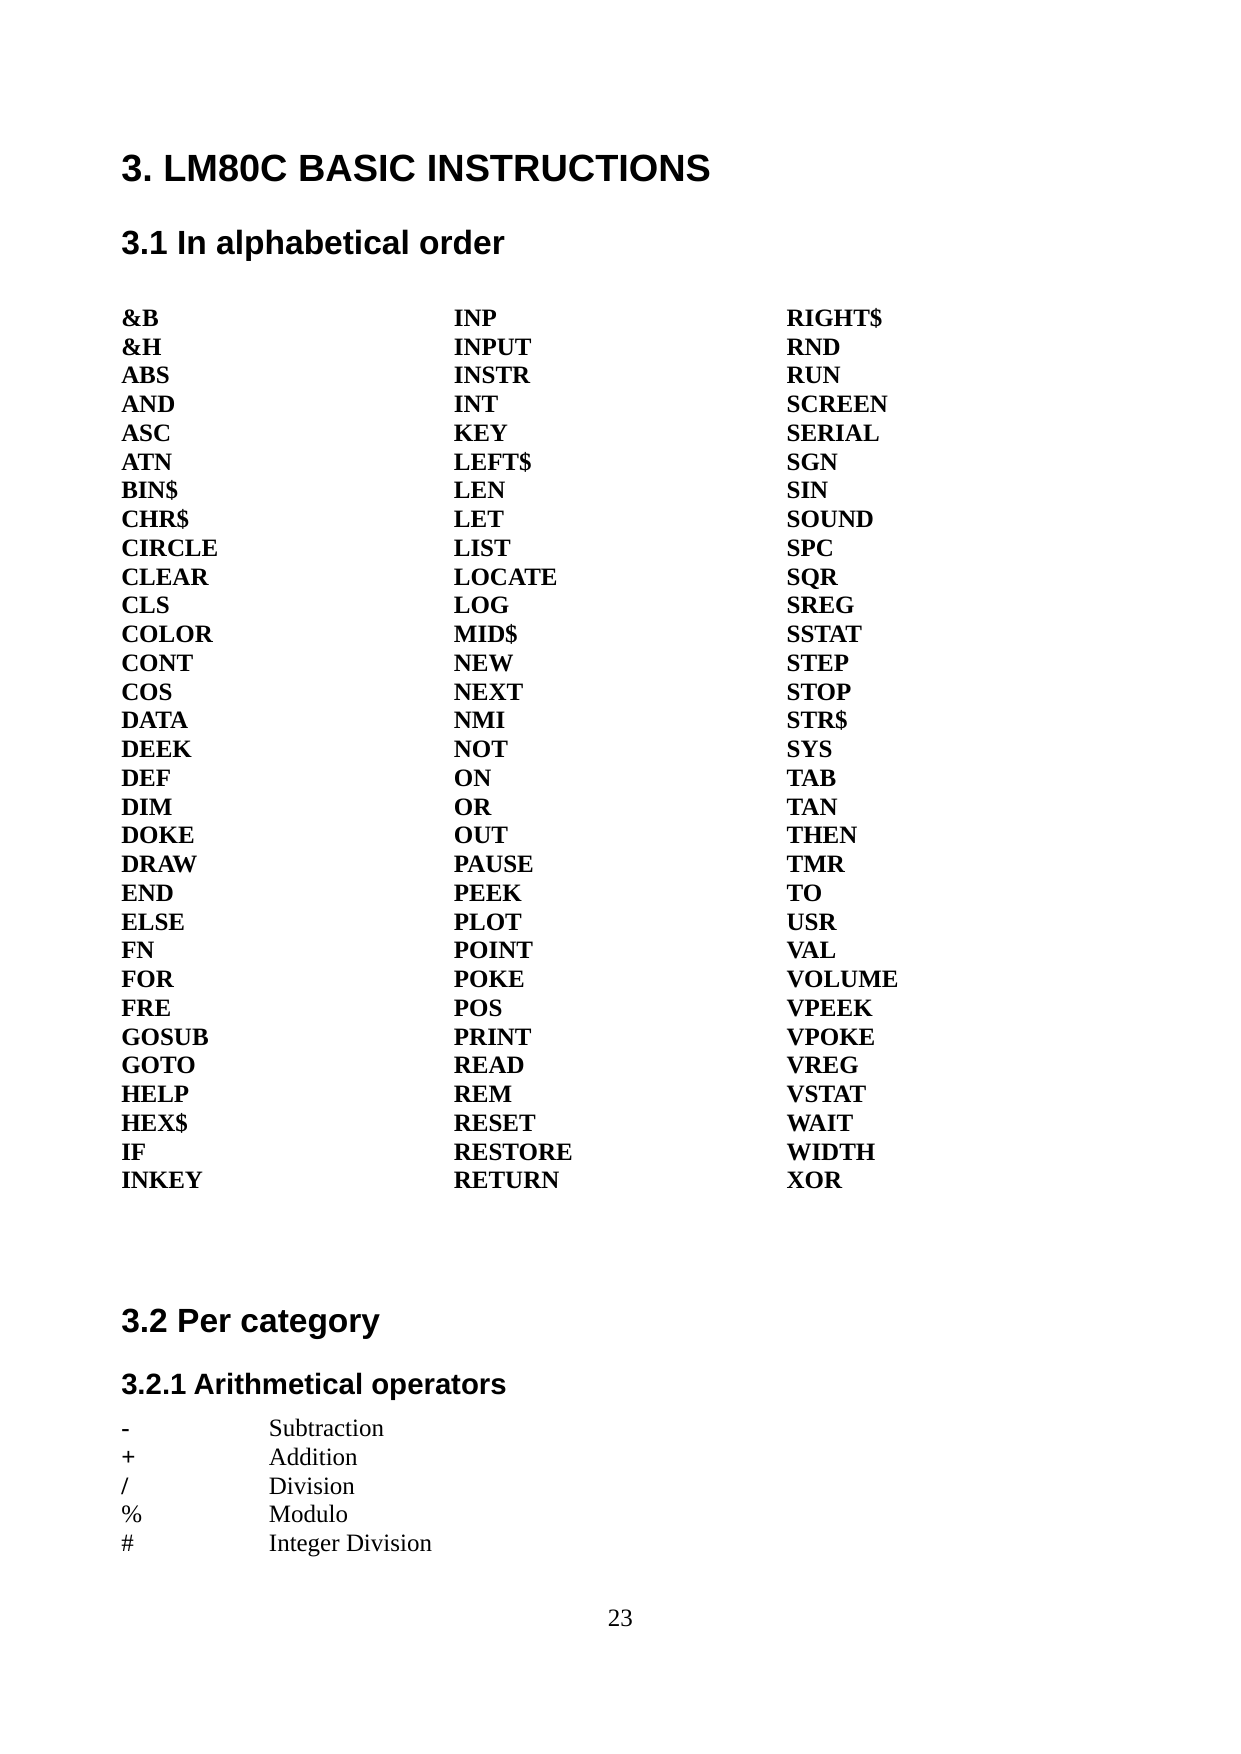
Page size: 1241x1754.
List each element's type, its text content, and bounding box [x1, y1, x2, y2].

text TAN [786, 792, 1119, 820]
text GOSUB [121, 1022, 454, 1050]
text ATN [121, 447, 454, 475]
text PRINT [454, 1022, 786, 1050]
text LEFT$ [454, 447, 786, 475]
text DRAW [121, 849, 454, 878]
text CONT [121, 648, 454, 677]
text NMI [454, 705, 786, 734]
text CLEAR [121, 562, 454, 590]
text VAL [786, 935, 1119, 964]
text RIGHT$ [786, 303, 1119, 332]
text READ [454, 1050, 786, 1079]
text &H [121, 332, 454, 360]
text ABS [121, 360, 454, 389]
text INP [454, 303, 786, 332]
text HEX$ [121, 1108, 454, 1137]
text RESTORE [454, 1137, 786, 1165]
text AND [121, 389, 454, 418]
text NEXT [454, 677, 786, 705]
text &B [121, 303, 454, 332]
text VREG [786, 1050, 1119, 1079]
text LIST [454, 533, 786, 562]
text USR [786, 907, 1119, 935]
text PEEK [454, 878, 786, 907]
text POKE [454, 964, 786, 993]
text DATA [121, 705, 454, 734]
text POINT [454, 935, 786, 964]
text WIDTH [786, 1137, 1119, 1165]
text INPUT [454, 332, 786, 360]
text SQR [786, 562, 1119, 590]
text - Subtraction [121, 1413, 1119, 1442]
subtitle 3. LM80C BASIC INSTRUCTIONS [121, 146, 1119, 190]
text OR [454, 792, 786, 820]
text COLOR [121, 619, 454, 648]
text % Modulo [121, 1499, 1119, 1528]
text NOT [454, 734, 786, 763]
text CHR$ [121, 504, 454, 533]
text HELP [121, 1079, 454, 1108]
text + Addition [121, 1442, 1119, 1471]
text DIM [121, 792, 454, 820]
text DOKE [121, 820, 454, 849]
text SERIAL [786, 418, 1119, 447]
text CLS [121, 590, 454, 619]
text IF [121, 1137, 454, 1165]
text CIRCLE [121, 533, 454, 562]
text LOG [454, 590, 786, 619]
text KEY [454, 418, 786, 447]
text FRE [121, 993, 454, 1022]
text / Division [121, 1471, 1119, 1499]
text SOUND [786, 504, 1119, 533]
text THEN [786, 820, 1119, 849]
text XOR [786, 1165, 1119, 1194]
text TMR [786, 849, 1119, 878]
text VOLUME [786, 964, 1119, 993]
text ELSE [121, 907, 454, 935]
text NEW [454, 648, 786, 677]
text END [121, 878, 454, 907]
text STOP [786, 677, 1119, 705]
text SGN [786, 447, 1119, 475]
text SREG [786, 590, 1119, 619]
text VPOKE [786, 1022, 1119, 1050]
text WAIT [786, 1108, 1119, 1137]
text PAUSE [454, 849, 786, 878]
text SYS [786, 734, 1119, 763]
text RESET [454, 1108, 786, 1137]
text SIN [786, 475, 1119, 504]
text PLOT [454, 907, 786, 935]
text ON [454, 763, 786, 792]
text TAB [786, 763, 1119, 792]
text INSTR [454, 360, 786, 389]
text STR$ [786, 705, 1119, 734]
text SSTAT [786, 619, 1119, 648]
text SCREEN [786, 389, 1119, 418]
text LEN [454, 475, 786, 504]
text OUT [454, 820, 786, 849]
text FN [121, 935, 454, 964]
text INKEY [121, 1165, 454, 1194]
text LOCATE [454, 562, 786, 590]
text TO [786, 878, 1119, 907]
text FOR [121, 964, 454, 993]
text DEEK [121, 734, 454, 763]
text VSTAT [786, 1079, 1119, 1108]
subtitle 3.2 Per category [121, 1301, 1119, 1340]
text RND [786, 332, 1119, 360]
subtitle 3.2.1 Arithmetical operators [121, 1367, 1119, 1401]
text COS [121, 677, 454, 705]
text # Integer Division [121, 1528, 1119, 1557]
text LET [454, 504, 786, 533]
text STEP [786, 648, 1119, 677]
subtitle 3.1 In alphabetical order [121, 223, 1119, 262]
text VPEEK [786, 993, 1119, 1022]
text INT [454, 389, 786, 418]
text MID$ [454, 619, 786, 648]
text RETURN [454, 1165, 786, 1194]
text DEF [121, 763, 454, 792]
text SPC [786, 533, 1119, 562]
text REM [454, 1079, 786, 1108]
text ASC [121, 418, 454, 447]
text RUN [786, 360, 1119, 389]
text POS [454, 993, 786, 1022]
text BIN$ [121, 475, 454, 504]
text GOTO [121, 1050, 454, 1079]
